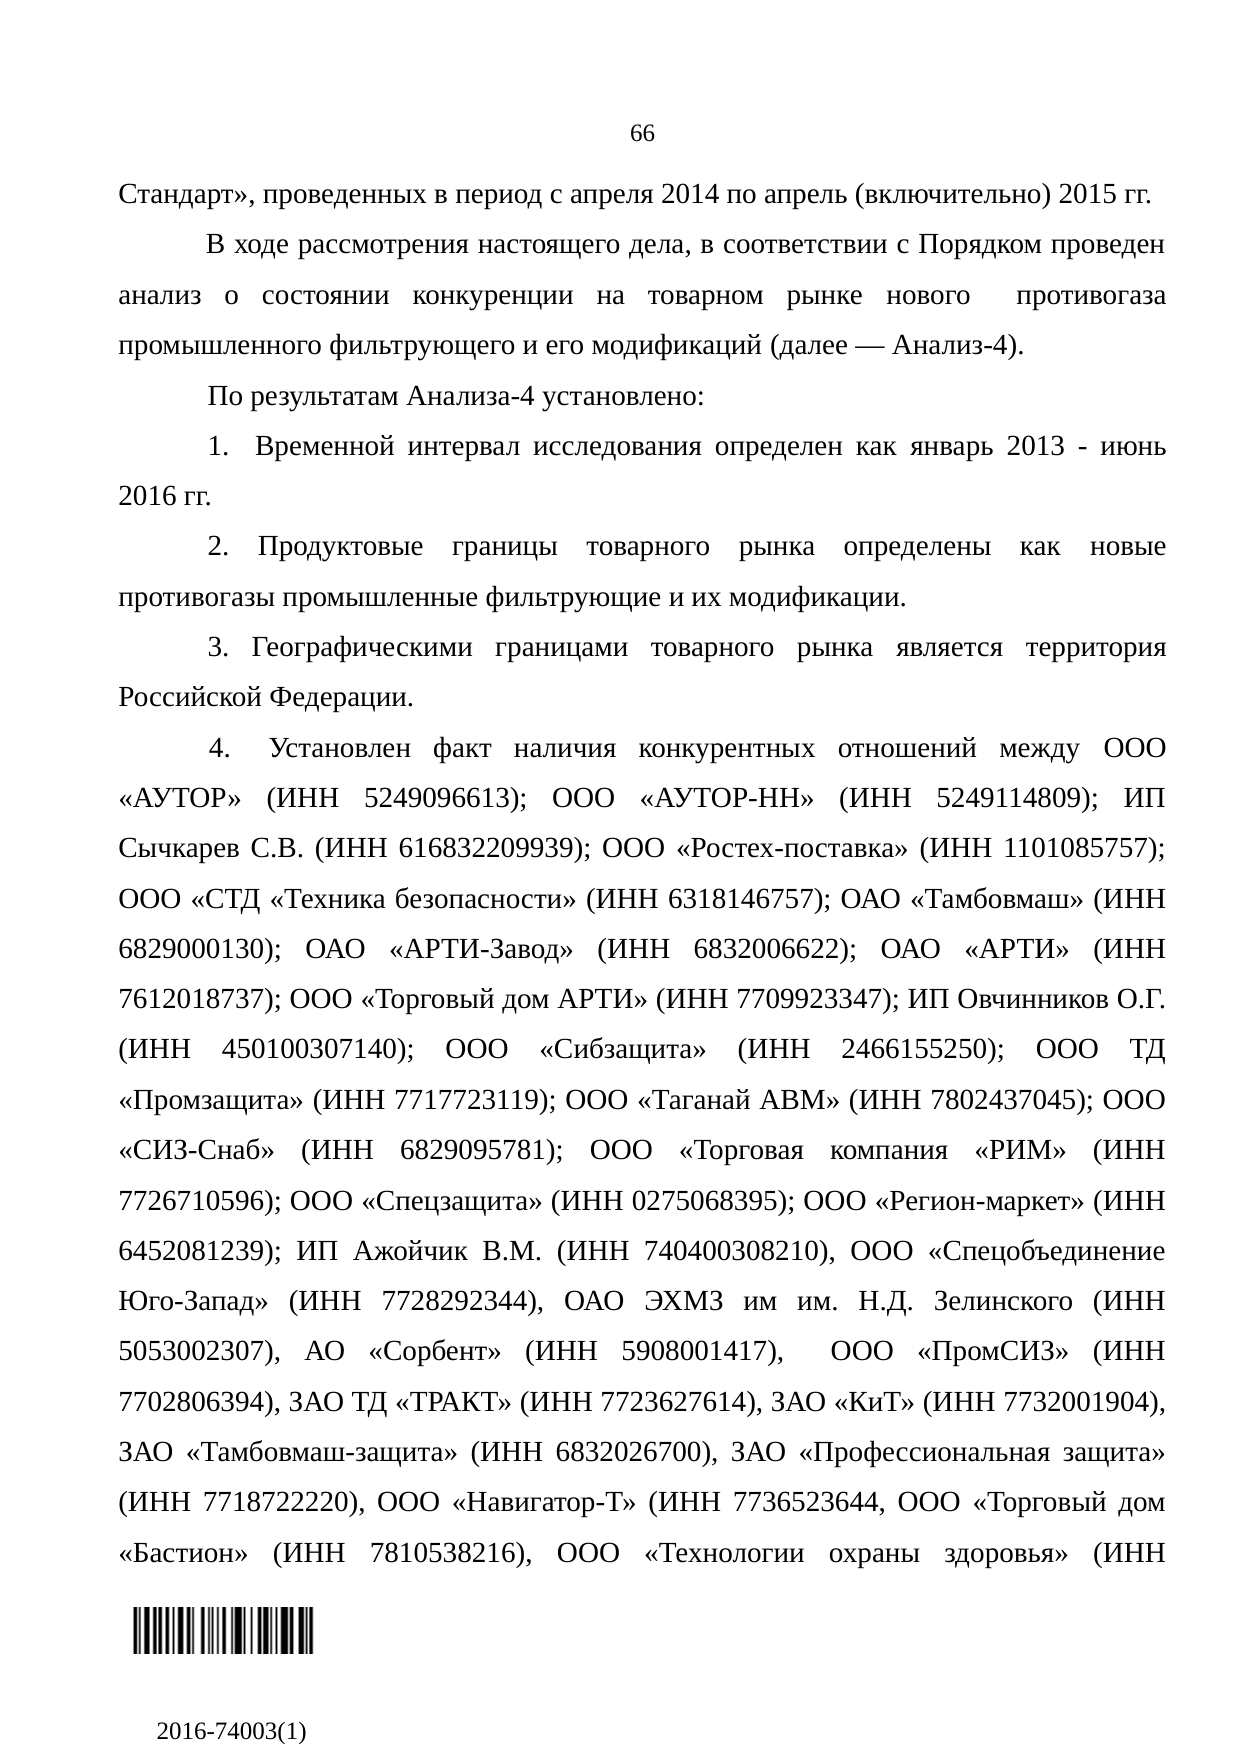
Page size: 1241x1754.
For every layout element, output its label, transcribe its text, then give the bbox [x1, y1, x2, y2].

list Установлен факт наличия конкурентных отношений между ООО «АУТОР» (ИНН 5249096613); ООО «АУТОР-НН» (ИНН 5249114809); ИП Сычкарев С.В. (ИНН 616832209939); ООО «Ростех-поставка» (ИНН 1101085757); ООО «СТД «Техника безопасности» (ИНН 6318146757); ОАО «Тамбовмаш» (ИНН 6829000130); ОАО «АРТИ-Завод» (ИНН 6832006622); ОАО «АРТИ» (ИНН 7612018737); ООО «Торговый дом АРТИ» (ИНН 7709923347); ИП Овчинников О.Г. (ИНН 450100307140); ООО «Сибзащита» (ИНН 2466155250); ООО ТД «Промзащита» (ИНН 7717723119); ООО «Таганай АВМ» (ИНН 7802437045); ООО «СИЗ-Снаб» (ИНН 6829095781); ООО «Торговая компания «РИМ» (ИНН 7726710596); ООО «Спецзащита» (ИНН 0275068395); ООО «Регион-маркет» (ИНН 6452081239); ИП Ажойчик В.М. (ИНН 740400308210), ООО «Спецобъединение Юго-Запад» (ИНН 7728292344), ОАО ЭХМЗ им им. Н.Д. Зелинского (ИНН 5053002307), АО «Сорбент» (ИНН 5908001417), ООО «ПромСИЗ» (ИНН 7702806394), ЗАО ТД «ТРАКТ» (ИНН 7723627614), ЗАО «КиТ» (ИНН 7732001904), ЗАО «Тамбовмаш-защита» (ИНН 6832026700), ЗАО «Профессиональная защита» (ИНН 7718722220), ООО «Навигатор-Т» (ИНН 7736523644, ООО «Торговый дом «Бастион» (ИНН 7810538216), ООО «Технологии охраны здоровья» (ИНН [118, 730, 1167, 1568]
text 3. Географическими границами товарного рынка является территория Российской Федерации. [118, 629, 1167, 713]
text Стандарт», проведенных в период с апреля 2014 по апрель (включительно) 2015 гг. [118, 176, 1167, 210]
text В ходе рассмотрения настоящего дела, в соответствии с Порядком проведен анализ о состоянии конкуренции на товарном рынке нового противогаза промышленного фильтрующего и его модификаций (далее — Анализ-4). [118, 227, 1167, 361]
text По результатам Анализа-4 установлено: [118, 378, 1167, 411]
text 1. Временной интервал исследования определен как январь 2013 - июнь 2016 гг. [118, 428, 1167, 512]
text 2. Продуктовые границы товарного рынка определены как новые противогазы промышленные фильтрующие и их модификации. [118, 528, 1167, 612]
picture [118, 1607, 331, 1654]
